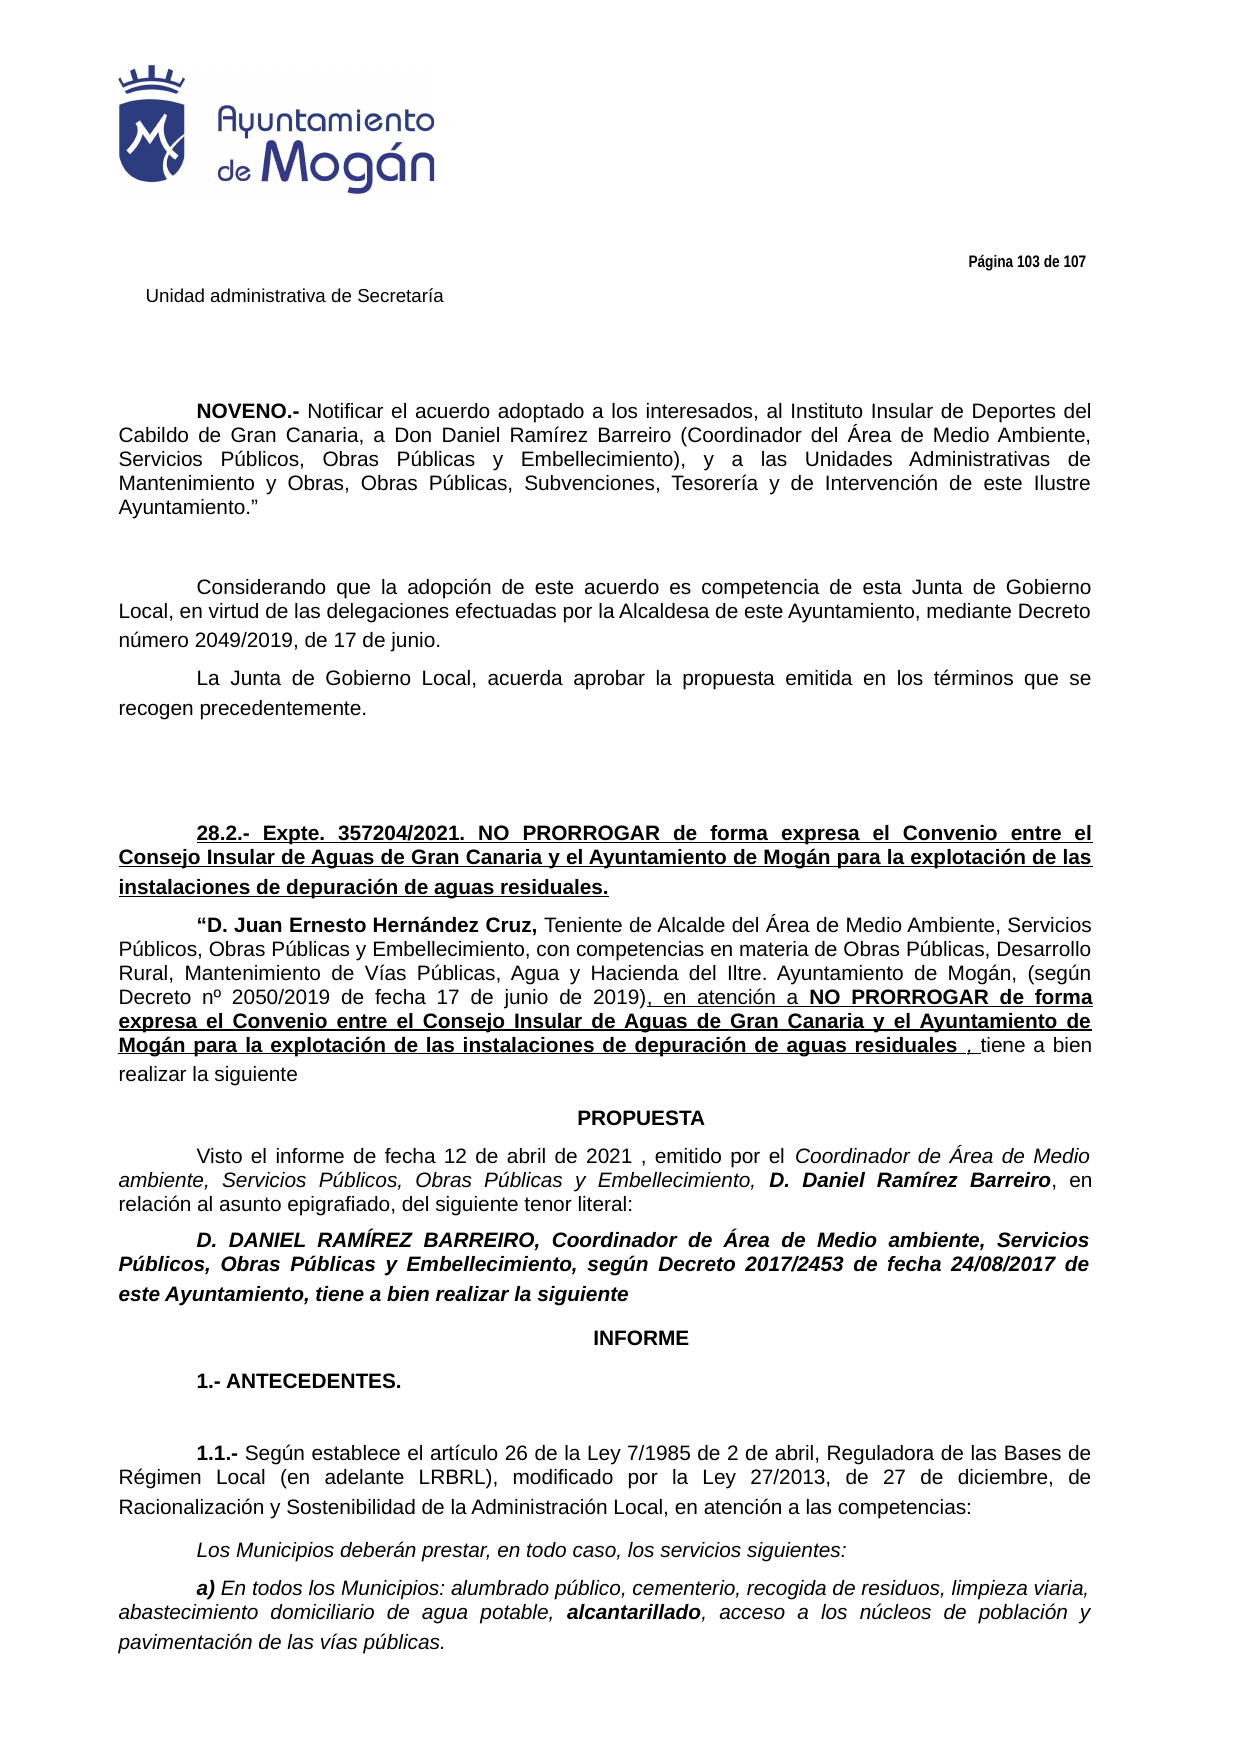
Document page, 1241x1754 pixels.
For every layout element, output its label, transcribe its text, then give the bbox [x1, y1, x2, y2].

text INFORME [118, 1319, 1092, 1351]
text “D. Juan Ernesto Hernández Cruz, Teniente de Alcalde del Área de Medio Ambiente, Servicios Públicos, Obras Públicas y Embellecimiento, con competencias en materia de Obras Públicas, Desarrollo Rural, Mantenimiento de Vías Públicas, Agua y Hacienda del Iltre. Ayuntamiento de Mogán, (según Decreto nº 2050/2019 de fecha 17 de junio de 2019), en atención a NO PRORROGAR de forma expresa el Convenio entre el Consejo Insular de Aguas de Gran Canaria y el Ayuntamiento de [118, 913, 1092, 1029]
text Visto el informe de fecha 12 de abril de 2021 , emitido por el Coordinador de Área de Medio ambiente, Servicios Públicos, Obras Públicas y Embellecimiento, D. Daniel Ramírez Barreiro, en relación al asunto epigrafiado, del siguiente tenor literal: [118, 1144, 1092, 1216]
text 28.2.- Expte. 357204/2021. NO PRORROGAR de forma expresa el Convenio entre el Consejo Insular de Aguas de Gran Canaria y el Ayuntamiento de Mogán para la explotación de las [118, 821, 1092, 866]
text Considerando que la adopción de este acuerdo es competencia de esta Junta de Gobierno Local, en virtud de las delegaciones efectuadas por la Alcaldesa de este Ayuntamiento, mediante Decreto número 2049/2019, de 17 de junio. [118, 574, 1092, 654]
text La Junta de Gobierno Local, acuerda aprobar la propuesta emitida en los términos que se recogen precedentemente. [118, 666, 1092, 721]
text instalaciones de depuración de aguas residuales. [118, 867, 1092, 900]
text Los Municipios deberán prestar, en todo caso, los servicios siguientes: [118, 1532, 1092, 1564]
text NOVENO.- Notificar el acuerdo adoptado a los interesados, al Instituto Insular de Deportes del Cabildo de Gran Canaria, a Don Daniel Ramírez Barreiro (Coordinador del Área de Medio Ambiente, Servicios Públicos, Obras Públicas y Embellecimiento), y a las Unidades Administrativas de Mantenimiento y Obras, Obras Públicas, Subvenciones, Tesorería y de Intervención de este Ilustre Ayuntamiento.” [118, 399, 1092, 518]
text 1.- ANTECEDENTES. [118, 1363, 1092, 1394]
text D. DANIEL RAMÍREZ BARREIRO, Coordinador de Área de Medio ambiente, Servicios Públicos, Obras Públicas y Embellecimiento, según Decreto 2017/2453 de fecha 24/08/2017 de este Ayuntamiento, tiene a bien realizar la siguiente [118, 1228, 1092, 1307]
text Mogán para la explotación de las instalaciones de depuración de aguas residuales , tiene a bien realizar la siguiente [118, 1030, 1092, 1087]
text 1.1.- Según establece el artículo 26 de la Ley 7/1985 de 2 de abril, Reguladora de las Bases de Régimen Local (en adelante LRBRL), modificado por la Ley 27/2013, de 27 de diciembre, de Racionalización y Sostenibilidad de la Administración Local, en atención a las competencias: [118, 1441, 1092, 1520]
picture [118, 65, 435, 200]
text a) En todos los Municipios: alumbrado público, cementerio, recogida de residuos, limpieza viaria, abastecimiento domiciliario de agua potable, alcantarillado, acceso a los núcleos de población y pavimentación de las vías públicas. [118, 1576, 1092, 1655]
text PROPUESTA [118, 1100, 1092, 1131]
